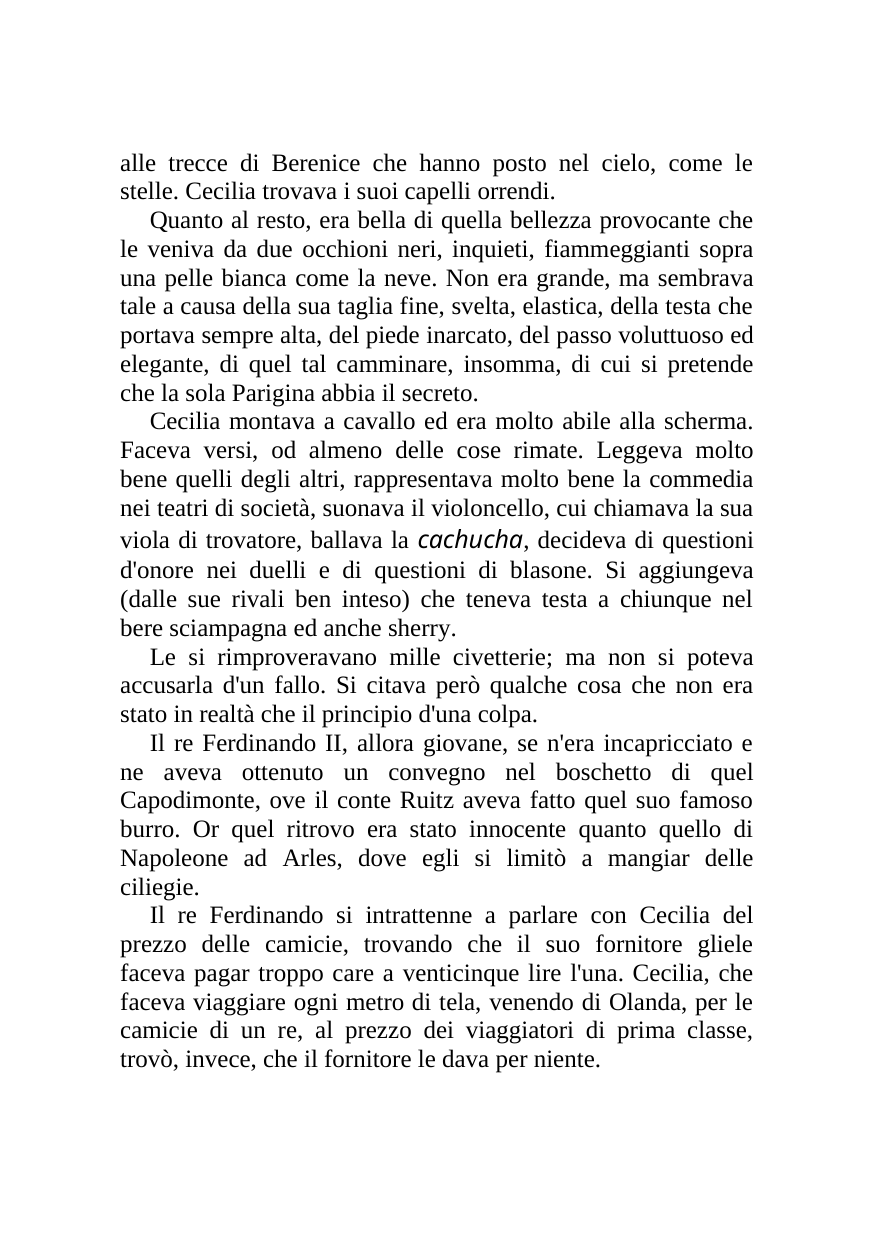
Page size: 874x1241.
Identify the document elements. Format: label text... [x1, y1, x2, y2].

text Cecilia montava a cavallo ed era molto abile alla scherma. Faceva versi, od almeno delle cose rimate. Leggeva molto bene quelli degli altri, rappresentava molto bene la commedia nei teatri di società, suonava il violoncello, cui chiamava la sua viola di trovatore, ballava la cachucha, decideva di questioni d'onore nei duelli e di questioni di blasone. Si aggiungeva (dalle sue rivali ben inteso) che teneva testa a chiunque nel bere sciampagna ed anche sherry. [120, 406, 754, 642]
text alle trecce di Berenice che hanno posto nel cielo, come le stelle. Cecilia trovava i suoi capelli orrendi. [120, 148, 754, 205]
text Le si rimproveravano mille civetterie; ma non si poteva accusarla d'un fallo. Si citava però qualche cosa che non era stato in realtà che il principio d'una colpa. [120, 642, 754, 728]
text Il re Ferdinando si intrattenne a parlare con Cecilia del prezzo delle camicie, trovando che il suo fornitore gliele faceva pagar troppo care a venticinque lire l'una. Cecilia, che faceva viaggiare ogni metro di tela, venendo di Olanda, per le camicie di un re, al prezzo dei viaggiatori di prima classe, trovò, invece, che il fornitore le dava per niente. [120, 901, 754, 1073]
text Il re Ferdinando II, allora giovane, se n'era incapricciato e ne aveva ottenuto un convegno nel boschetto di quel Capodimonte, ove il conte Ruitz aveva fatto quel suo famoso burro. Or quel ritrovo era stato innocente quanto quello di Napoleone ad Arles, dove egli si limitò a mangiar delle ciliegie. [120, 728, 754, 901]
text Quanto al resto, era bella di quella bellezza provocante che le veniva da due occhioni neri, inquieti, fiammeggianti sopra una pelle bianca come la neve. Non era grande, ma sembrava tale a causa della sua taglia fine, svelta, elastica, della testa che portava sempre alta, del piede inarcato, del passo voluttuoso ed elegante, di quel tal camminare, insomma, di cui si pretende che la sola Parigina abbia il secreto. [120, 205, 754, 406]
